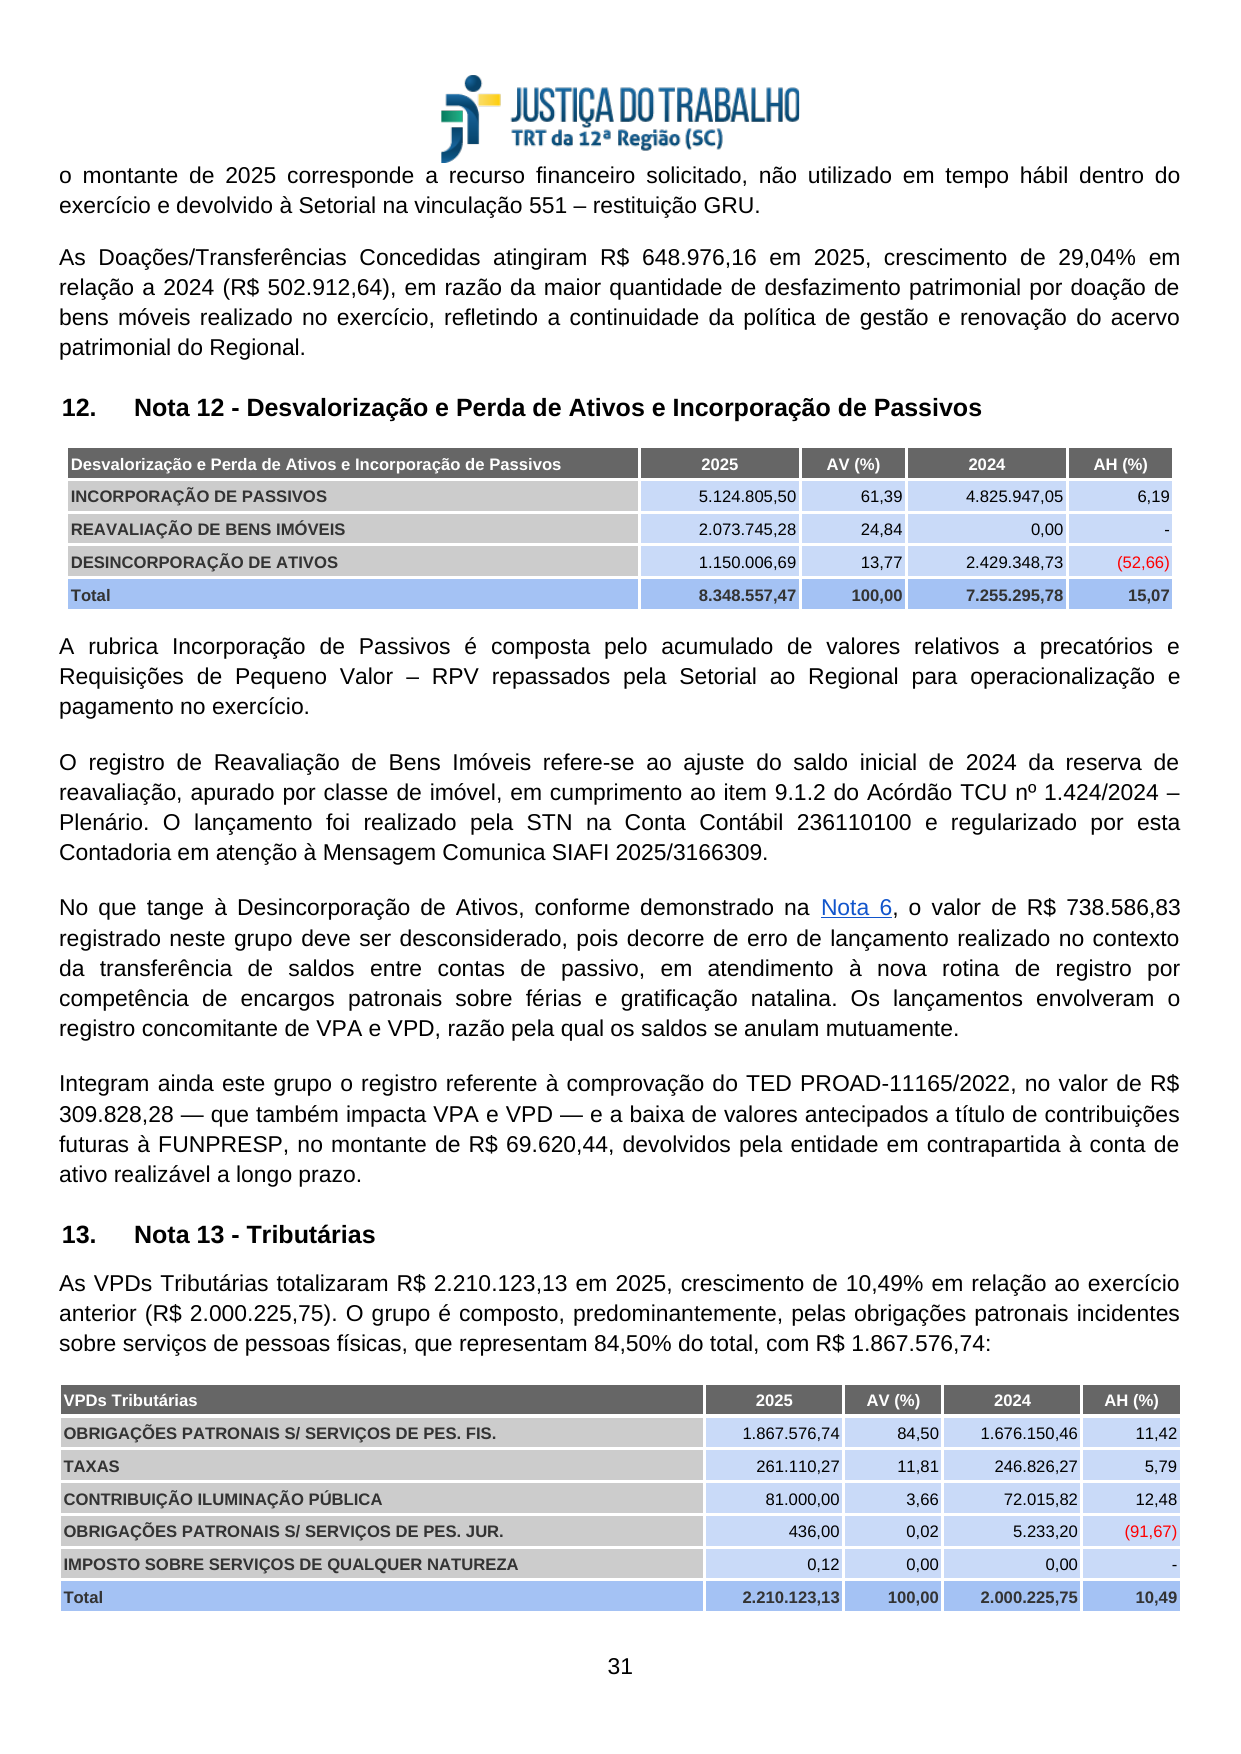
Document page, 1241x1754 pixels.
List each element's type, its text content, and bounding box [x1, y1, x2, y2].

table_cell 1.867.576,74 [706, 1418, 842, 1447]
text Integram ainda este grupo o registro referente à comprovação do TED PROAD-11165/2022, no valor de R$ 309.828,28 — que também impacta VPA e VPD — e a baixa de valores antecipados a título de contribuições futuras à FUNPRESP, no montante de R$ 69.620,44, devolvidos pela entidade em contrapartida à conta de ativo realizável a longo prazo. [59, 1070, 1181, 1187]
table_cell 6,19 [1069, 481, 1172, 511]
table_cell 0,02 [845, 1516, 941, 1546]
table_header 2025 [641, 448, 799, 478]
subtitle Nota 12 - Desvalorização e Perda de Ativos e Incorporação de Passivos [96, 393, 1181, 422]
table_cell 0,00 [908, 514, 1066, 543]
table_cell 13,77 [802, 546, 905, 576]
table_cell 436,00 [706, 1516, 842, 1546]
table_cell 2.210.123,13 [706, 1581, 842, 1611]
table_cell 4.825.947,05 [908, 481, 1066, 511]
table_cell 15,07 [1069, 579, 1172, 609]
text As Doações/Transferências Concedidas atingiram R$ 648.976,16 em 2025, crescimento de 29,04% em relação a 2024 (R$ 502.912,64), em razão da maior quantidade de desfazimento patrimonial por doação de bens móveis realizado no exercício, refletindo a continuidade da política de gestão e renovação do acervo patrimonial do Regional. [59, 243, 1181, 360]
table_cell 246.826,27 [944, 1450, 1080, 1480]
table_cell 10,49 [1083, 1581, 1180, 1611]
text As VPDs Tributárias totalizaram R$ 2.210.123,13 em 2025, crescimento de 10,49% em relação ao exercício anterior (R$ 2.000.225,75). O grupo é composto, predominantemente, pelas obrigações patronais incidentes sobre serviços de pessoas físicas, que representam 84,50% do total, com R$ 1.867.576,74: [59, 1270, 1181, 1357]
table_cell Total [61, 1581, 703, 1611]
table_cell 81.000,00 [706, 1483, 842, 1513]
table_cell 0,00 [944, 1549, 1080, 1578]
table_cell CONTRIBUIÇÃO ILUMINAÇÃO PÚBLICA [61, 1483, 703, 1513]
table_cell 84,50 [845, 1418, 941, 1447]
text o montante de 2025 corresponde a recurso financeiro solicitado, não utilizado em tempo hábil dentro do exercício e devolvido à Setorial na vinculação 551 – restituição GRU. [59, 162, 1181, 219]
table_cell 2.000.225,75 [944, 1581, 1080, 1611]
table_header AH (%) [1069, 448, 1172, 478]
picture [441, 75, 800, 163]
table_cell 100,00 [802, 579, 905, 609]
text A rubrica Incorporação de Passivos é composta pelo acumulado de valores relativos a precatórios e Requisições de Pequeno Valor – RPV repassados pela Setorial ao Regional para operacionalização e pagamento no exercício. [59, 633, 1181, 720]
table_cell 11,42 [1083, 1418, 1180, 1447]
subtitle Nota 13 - Tributárias [96, 1220, 1181, 1249]
table_cell - [1069, 514, 1172, 543]
table_header 2024 [944, 1385, 1080, 1414]
table_cell 5.233,20 [944, 1516, 1080, 1546]
table_header 2025 [706, 1385, 842, 1414]
table_cell 1.150.006,69 [641, 546, 799, 576]
table_cell 0,00 [845, 1549, 941, 1578]
table_cell (52,66) [1069, 546, 1172, 576]
table_header AH (%) [1083, 1385, 1180, 1414]
text O registro de Reavaliação de Bens Imóveis refere-se ao ajuste do saldo inicial de 2024 da reserva de reavaliação, apurado por classe de imóvel, em cumprimento ao item 9.1.2 do Acórdão TCU nº 1.424/2024 – Plenário. O lançamento foi realizado pela STN na Conta Contábil 236110100 e regularizado por esta Contadoria em atenção à Mensagem Comunica SIAFI 2025/3166309. [59, 748, 1181, 866]
table_cell 261.110,27 [706, 1450, 842, 1480]
table_cell 0,12 [706, 1549, 842, 1578]
table_cell DESINCORPORAÇÃO DE ATIVOS [68, 546, 638, 576]
table_cell 24,84 [802, 514, 905, 543]
table_cell 7.255.295,78 [908, 579, 1066, 609]
table_cell OBRIGAÇÕES PATRONAIS S/ SERVIÇOS DE PES. FIS. [61, 1418, 703, 1447]
table_cell Total [68, 579, 638, 609]
table_cell 72.015,82 [944, 1483, 1080, 1513]
table_cell 100,00 [845, 1581, 941, 1611]
table_header AV (%) [845, 1385, 941, 1414]
table_cell 12,48 [1083, 1483, 1180, 1513]
table_header VPDs Tributárias [61, 1385, 703, 1414]
table_cell IMPOSTO SOBRE SERVIÇOS DE QUALQUER NATUREZA [61, 1549, 703, 1578]
table_cell TAXAS [61, 1450, 703, 1480]
table_cell INCORPORAÇÃO DE PASSIVOS [68, 481, 638, 511]
table_cell 8.348.557,47 [641, 579, 799, 609]
table_header 2024 [908, 448, 1066, 478]
table_cell 3,66 [845, 1483, 941, 1513]
table_cell 5.124.805,50 [641, 481, 799, 511]
table_cell 11,81 [845, 1450, 941, 1480]
text No que tange à Desincorporação de Ativos, conforme demonstrado na Nota 6, o valor de R$ 738.586,83 registrado neste grupo deve ser desconsiderado, pois decorre de erro de lançamento realizado no contexto da transferência de saldos entre contas de passivo, em atendimento à nova rotina de registro por competência de encargos patronais sobre férias e gratificação natalina. Os lançamentos envolveram o registro concomitante de VPA e VPD, razão pela qual os saldos se anulam mutuamente. [59, 894, 1181, 1042]
table_header Desvalorização e Perda de Ativos e Incorporação de Passivos [68, 448, 638, 478]
table_cell 2.073.745,28 [641, 514, 799, 543]
table_cell OBRIGAÇÕES PATRONAIS S/ SERVIÇOS DE PES. JUR. [61, 1516, 703, 1546]
table_cell - [1083, 1549, 1180, 1578]
table_cell 1.676.150,46 [944, 1418, 1080, 1447]
table_cell REAVALIAÇÃO DE BENS IMÓVEIS [68, 514, 638, 543]
table_cell (91,67) [1083, 1516, 1180, 1546]
table_cell 5,79 [1083, 1450, 1180, 1480]
table_cell 2.429.348,73 [908, 546, 1066, 576]
table_cell 61,39 [802, 481, 905, 511]
table_header AV (%) [802, 448, 905, 478]
